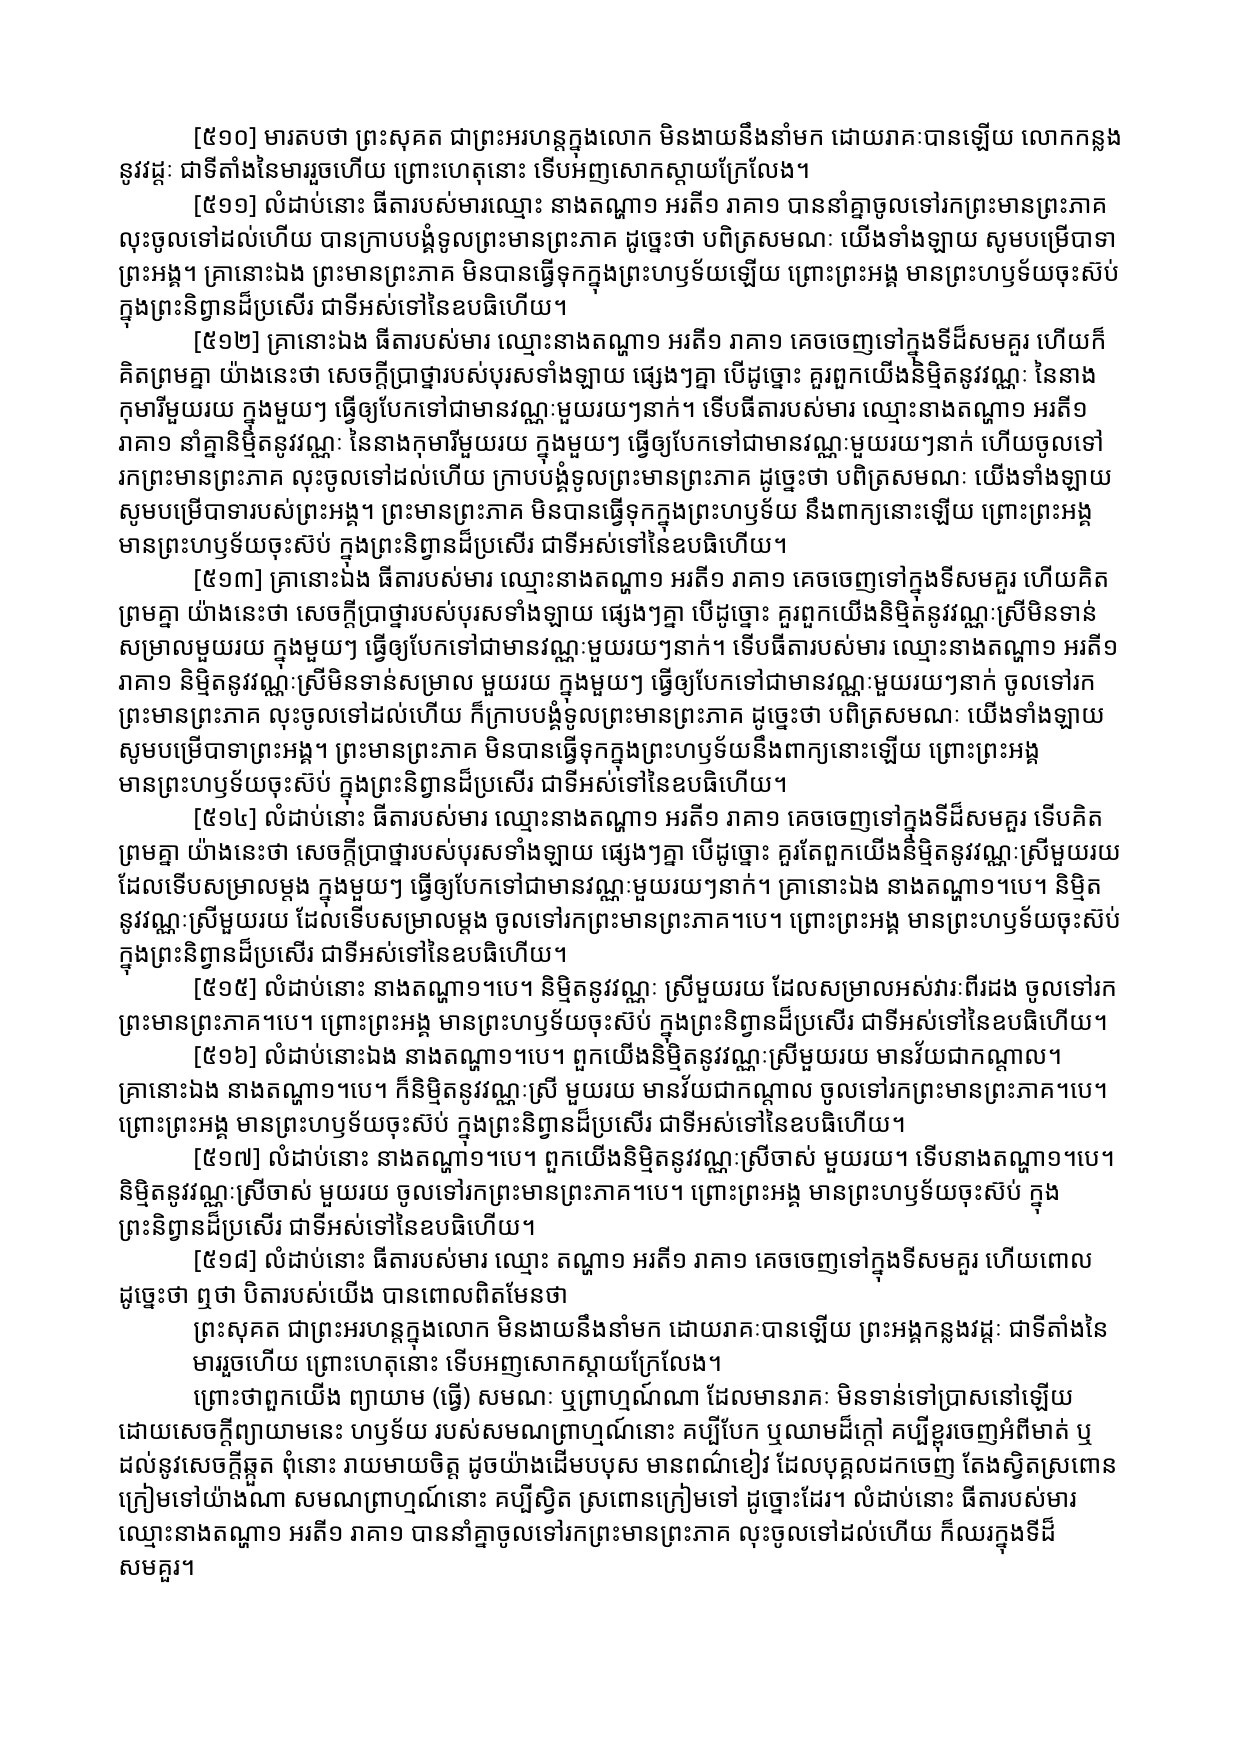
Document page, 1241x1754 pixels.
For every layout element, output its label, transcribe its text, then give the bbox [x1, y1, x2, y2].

text [៥១៤] លំដាប់នោះ ធីតារបស់មារ ឈ្មោះនាងតណ្ហា១ អរតី១ រាគា១ គេចចេញ​ទៅក្នុងទីដ៏សមគួរ ទើបគិតព្រមគ្នា យ៉ាងនេះថា សេចក្តីប្រាថ្នារបស់​បុរស​ទាំងឡាយ ផ្សេងៗគ្នា បើដូច្នោះ គួរតែពួកយើងនិម្មិតនូវវណ្ណៈស្រី​មួយរយ ដែលទើប​សម្រាលម្តង ក្នុងមួយៗ ធ្វើឲ្យបែកទៅជាមានវណ្ណៈមួយរយៗនាក់។ គ្រានោះឯង នាងតណ្ហា១។បេ។ និម្មិតនូវវណ្ណៈស្រីមួយរយ ដែលទើបសម្រាលម្តង ចូលទៅរក​ព្រះមានព្រះភាគ។បេ។ ព្រោះព្រះអង្គ មានព្រះហឫទ័យចុះស៊ប់ ក្នុងព្រះនិព្វាន​ដ៏ប្រសើរ ជាទីអស់ទៅនៃ​ឧបធិហើយ។ [118, 799, 1122, 970]
text ព្រោះថាពួកយើង ព្យាយាម (ធ្វើ) សមណៈ ឬព្រាហ្មណ៍ណា ដែលមាន​រាគៈ មិនទាន់ទៅប្រាសនៅឡើយ ដោយសេចក្តីព្យាយាមនេះ ហឫទ័យ របស់​សមណព្រាហ្មណ៍នោះ គប្បីបែក ឬឈាមដ៏ក្តៅ គប្បីខ្ពុរចេញអំពីមាត់ ឬដល់នូវ​សេចក្តី​ឆ្កួត ពុំនោះ រាយមាយចិត្ត ដូចយ៉ាង​ដើមបបុស មានពណ៌ខៀវ ដែលបុគ្គល​ដក​ចេញ តែងស្វិតស្រពោន ក្រៀមទៅយ៉ាងណា សមណព្រាហ្មណ៍នោះ គប្បីស្វិត ស្រពោនក្រៀមទៅ ដូច្នោះដែរ។ លំដាប់នោះ ធីតារបស់មារ ឈ្មោះនាងតណ្ហា១ អរតី១ រាគា១ បាននាំគ្នាចូលទៅ​រក​ព្រះមានព្រះភាគ លុះចូលទៅដល់ហើយ ក៏ឈរ​ក្នុងទីដ៏សមគួរ។ [118, 1378, 1122, 1583]
text [៥១៦] លំដាប់នោះឯង នាងតណ្ហា១។បេ។ ពួកយើងនិម្មិតនូវវណ្ណៈស្រី​មួយរយ មានវ័យជាកណ្តាល។ គ្រានោះឯង នាងតណ្ហា១។បេ។ ក៏និម្មិតនូវវណ្ណៈស្រី​ មួយរយ មានវ័យជាកណ្តាល ចូលទៅ​រក​ព្រះមានព្រះភាគ។បេ។ ព្រោះព្រះអង្គ មានព្រះហឫទ័យចុះស៊ប់ ក្នុងព្រះនិព្វានដ៏ប្រសើរ ជាទីអស់ទៅនៃ​ឧបធិហើយ។ [118, 1038, 1122, 1140]
text [៥១៣] គ្រានោះឯង ធីតារបស់មារ ឈ្មោះនាងតណ្ហា១ អរតី១ រាគា១ គេចចេញ​ទៅក្នុងទីសមគួរ ហើយគិតព្រមគ្នា យ៉ាងនេះថា សេចក្តីប្រាថ្នារបស់​បុរស​ទាំងឡាយ ផ្សេងៗគ្នា បើដូច្នោះ គួរពួកយើងនិម្មិតនូវវណ្ណៈស្រីមិនទាន់សម្រាល​មួយរយ ក្នុងមួយៗ ធ្វើឲ្យបែកទៅជាមានវណ្ណៈមួយរយៗនាក់។ ទើបធីតារបស់មារ ឈ្មោះនាងតណ្ហា១ អរតី១ រាគា១ និម្មិតនូវវណ្ណៈស្រីមិនទាន់សម្រាល មួយរយ ក្នុងមួយៗ ធ្វើឲ្យបែកទៅជាមានវណ្ណៈមួយរយៗនាក់ ចូលទៅ​រក​ព្រះមានព្រះភាគ លុះចូលទៅដល់ហើយ ក៏ក្រាបបង្គំទូលព្រះមានព្រះភាគ ដូច្នេះថា បពិត្រសមណៈ យើងទាំងឡាយ សូមបម្រើបាទាព្រះអង្គ។ ព្រះមានព្រះភាគ មិនបានធ្វើទុកក្នុង​ព្រះហឫទ័យ​នឹងពាក្យនោះឡើយ ព្រោះព្រះអង្គ មានព្រះហឫទ័យចុះស៊ប់ ក្នុងព្រះនិព្វានដ៏ប្រសើរ ជាទីអស់ទៅនៃ​ឧបធិហើយ។ [118, 561, 1122, 799]
text ព្រះសុគត ជាព្រះអរហន្តក្នុងលោក មិនងាយនឹងនាំមក ដោយរាគៈបាន​ឡើយ ព្រះអង្គកន្លងវដ្តៈ ជាទីតាំងនៃមាររួចហើយ ព្រោះហេតុនោះ ទើបអញ​សោក​ស្តាយក្រែលែង។ [192, 1310, 1122, 1378]
text [៥១២] គ្រានោះឯង ធីតារបស់មារ ឈ្មោះនាងតណ្ហា១ អរតី១ រាគា១ គេចចេញ​ទៅក្នុងទីដ៏សមគួរ ហើយក៏គិតព្រមគ្នា យ៉ាងនេះថា សេចក្តីប្រាថ្នារបស់​បុរស​ទាំងឡាយ ផ្សេងៗគ្នា បើដូច្នោះ គួរពួកយើងនិម្មិតនូវវណ្ណៈ នៃនាង​កុមារី​មួយរយ ក្នុងមួយៗ ធ្វើឲ្យបែកទៅជាមានវណ្ណៈមួយរយៗនាក់។ ទើបធីតារបស់មារ ឈ្មោះនាងតណ្ហា១ អរតី១ រាគា១ នាំគ្នានិម្មិតនូវវណ្ណៈ នៃនាងកុមារីមួយរយ ក្នុងមួយៗ ធ្វើឲ្យបែកទៅជាមានវណ្ណៈមួយរយៗនាក់ ហើយចូលទៅ​រក​ព្រះមានព្រះភាគ លុះចូលទៅដល់ហើយ ក្រាបបង្គំទូលព្រះមានព្រះភាគ ដូច្នេះថា បពិត្រសមណៈ យើងទាំងឡាយ សូមបម្រើបាទារបស់ព្រះអង្គ។ ព្រះមានព្រះភាគ មិន​បានធ្វើទុកក្នុង​ព្រះហឫទ័យ​ នឹងពាក្យនោះឡើយ ព្រោះព្រះអង្គ មានព្រះហឫទ័យ​ចុះស៊ប់ ក្នុងព្រះនិព្វានដ៏ប្រសើរ ជាទីអស់ទៅនៃ​ឧបធិហើយ។ [118, 322, 1122, 561]
text [៥១០] មារតបថា ព្រះសុគត ជាព្រះអរហន្តក្នុងលោក មិនងាយនឹងនាំមក ដោយរាគៈបានឡើយ លោកកន្លងនូវវដ្តៈ ជាទីតាំងនៃមាររួចហើយ ព្រោះហេតុ​នោះ ទើបអញសោកស្តាយក្រែលែង។ [118, 118, 1122, 186]
text [៥១៥] លំដាប់នោះ នាងតណ្ហា១។បេ។ និម្មិតនូវវណ្ណៈ ស្រីមួយរយ ដែល​សម្រាលអស់វារៈពីរដង ចូលទៅ​រក​ព្រះមានព្រះភាគ។បេ។ ព្រោះព្រះអង្គ មានព្រះហឫទ័យចុះស៊ប់ ក្នុងព្រះនិព្វានដ៏ប្រសើរ ជាទីអស់ទៅនៃ​ឧបធិហើយ។ [118, 970, 1122, 1038]
text [៥១១] លំដាប់នោះ ធីតារបស់មារឈ្មោះ នាងតណ្ហា១ អរតី១ រាគា១ បាននាំ​គ្នាចូលទៅរក​ព្រះមានព្រះភាគ លុះចូលទៅដល់ហើយ បានក្រាបបង្គំ​ទូល​ព្រះមាន​ព្រះ​ភាគ ដូច្នេះថា បពិត្រសមណៈ យើងទាំងឡាយ សូមបម្រើ​បាទា​ព្រះអង្គ។ គ្រានោះ​ឯង ព្រះមានព្រះភាគ មិនបានធ្វើទុកក្នុង​ព្រះហឫទ័យ​ឡើយ ព្រោះព្រះអង្គ មានព្រះហឫទ័យចុះស៊ប់ ក្នុងព្រះនិព្វានដ៏ប្រសើរ ជាទីអស់ទៅនៃ​ឧបធិហើយ។ [118, 186, 1122, 322]
text [៥១៧] លំដាប់នោះ នាងតណ្ហា១។បេ។ ពួកយើងនិម្មិតនូវវណ្ណៈស្រីចាស់ ​មួយរយ។ ទើបនាងតណ្ហា១។បេ។ និម្មិតនូវវណ្ណៈស្រីចាស់ មួយរយ ចូលទៅ​រក​ព្រះមានព្រះភាគ។បេ។ ព្រោះព្រះអង្គ មានព្រះហឫទ័យចុះស៊ប់ ក្នុងព្រះនិព្វានដ៏ប្រសើរ ជាទីអស់ទៅនៃ​ឧបធិហើយ។ [118, 1140, 1122, 1242]
text [៥១៨] លំដាប់នោះ ធីតារបស់មារ ឈ្មោះ តណ្ហា១ អរតី១ រាគា១ គេចចេញ​ទៅក្នុងទីសមគួរ ហើយពោលដូច្នេះថា ឮថា បិតារបស់យើង បានពោល​ពិតមែនថា [118, 1242, 1122, 1310]
